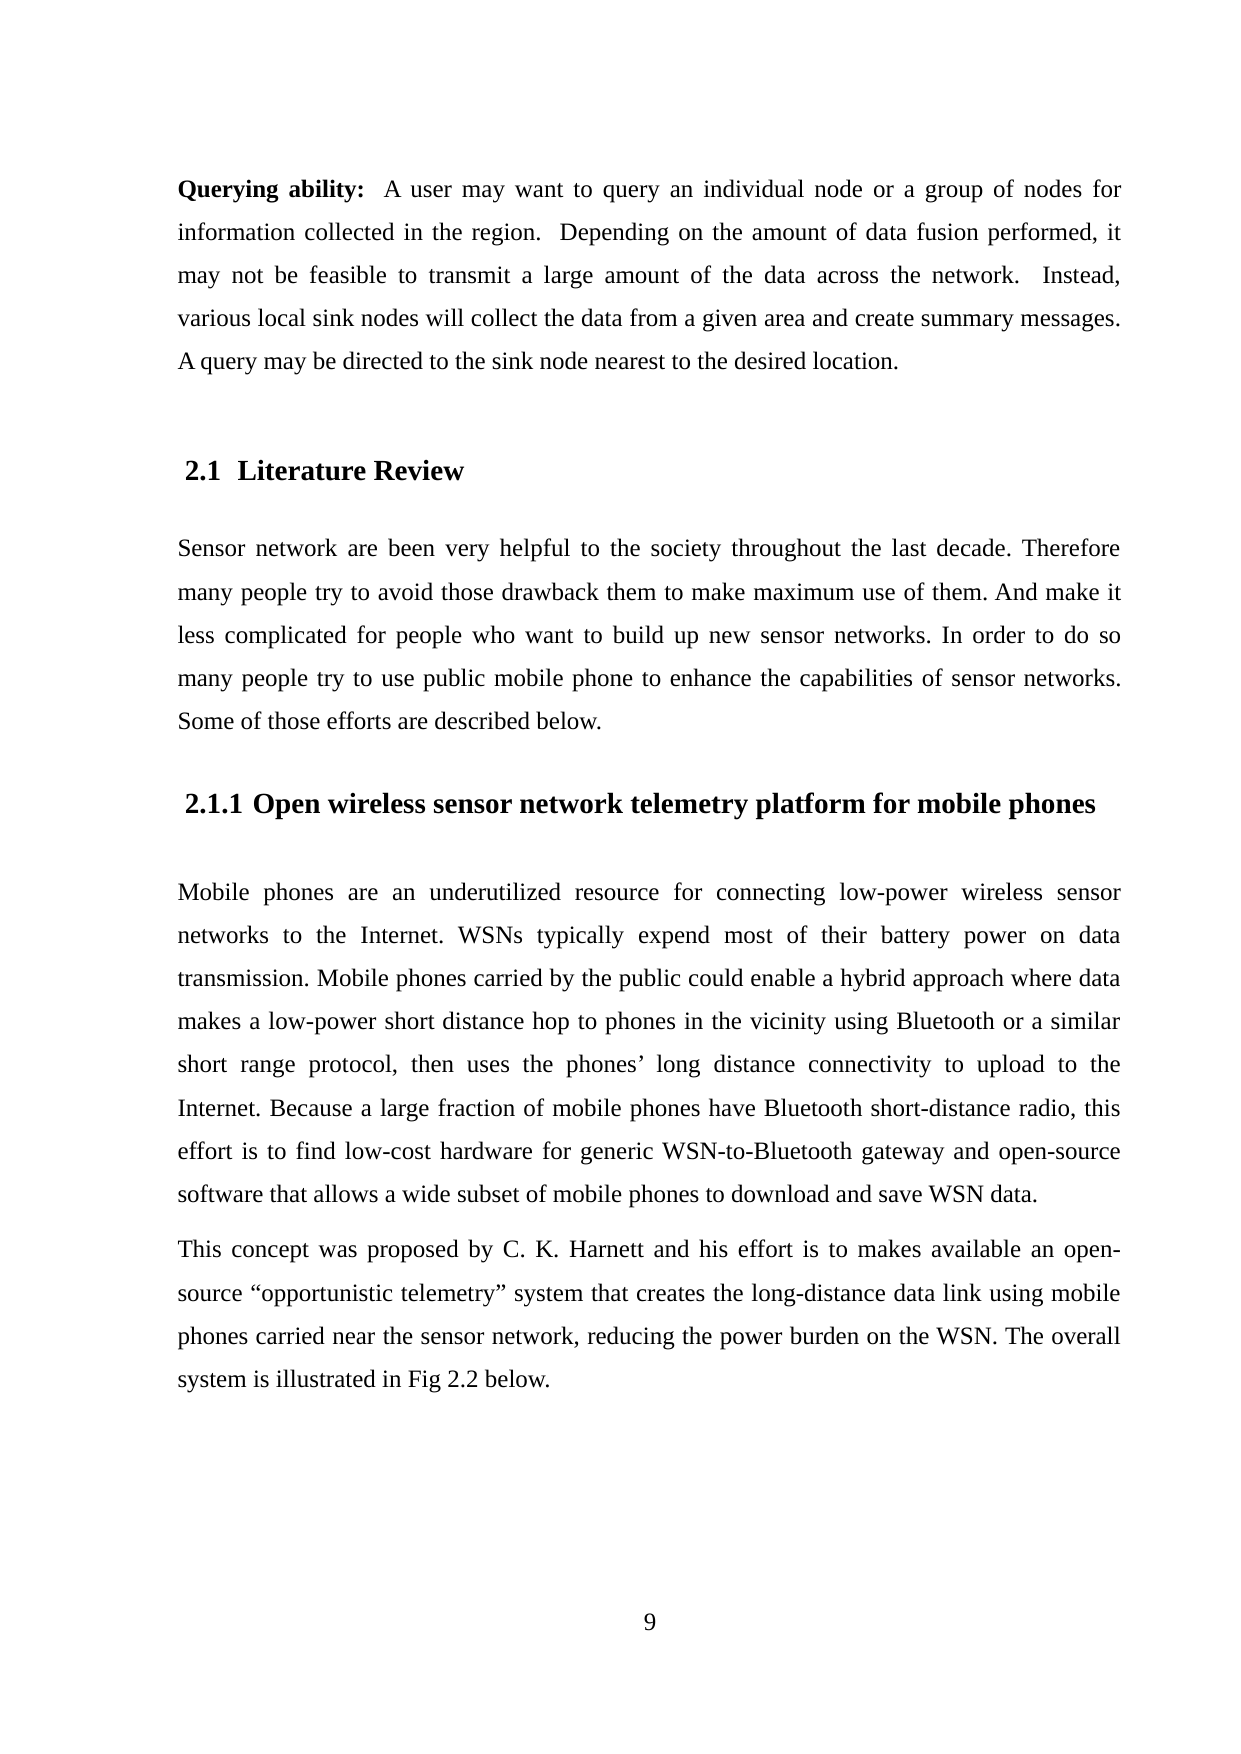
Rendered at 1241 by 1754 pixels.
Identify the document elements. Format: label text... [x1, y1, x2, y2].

text This concept was proposed by C. K. Harnett and his effort is to makes available an open-source “opportunistic telemetry” system that creates the long-distance data link using mobile phones carried near the sensor network, reducing the power burden on the WSN. The overall system is illustrated in Fig 2.2 below. [177, 1234, 1122, 1393]
text Querying ability: A user may want to query an individual node or a group of nodes for information collected in the region. Depending on the amount of data fusion performed, it may not be feasible to transmit a large amount of the data across the network. Instead, various local sink nodes will collect the data from a given area and create summary messages. A query may be directed to the sink node nearest to the desired location. [177, 174, 1122, 375]
subtitle Literature Review [177, 453, 1122, 487]
text Mobile phones are an underutilized resource for connecting low-power wireless sensor networks to the Internet. WSNs typically expend most of their battery power on data transmission. Mobile phones carried by the public could enable a hybrid approach where data makes a low-power short distance hop to phones in the vicinity using Bluetooth or a similar short range protocol, then uses the phones’ long distance connectivity to upload to the Internet. Because a large fraction of mobile phones have Bluetooth short-distance radio, this effort is to find low-cost hardware for generic WSN-to-Bluetooth gateway and open-source software that allows a wide subset of mobile phones to download and save WSN data. [177, 877, 1122, 1208]
text Sensor network are been very helpful to the society throughout the last decade. Therefore many people try to avoid those drawback them to make maximum use of them. And make it less complicated for people who want to build up new sensor networks. In order to do so many people try to use public mobile phone to enhance the capabilities of sensor networks. Some of those efforts are described below. [177, 533, 1122, 735]
subtitle Open wireless sensor network telemetry platform for mobile phones [177, 786, 1122, 820]
